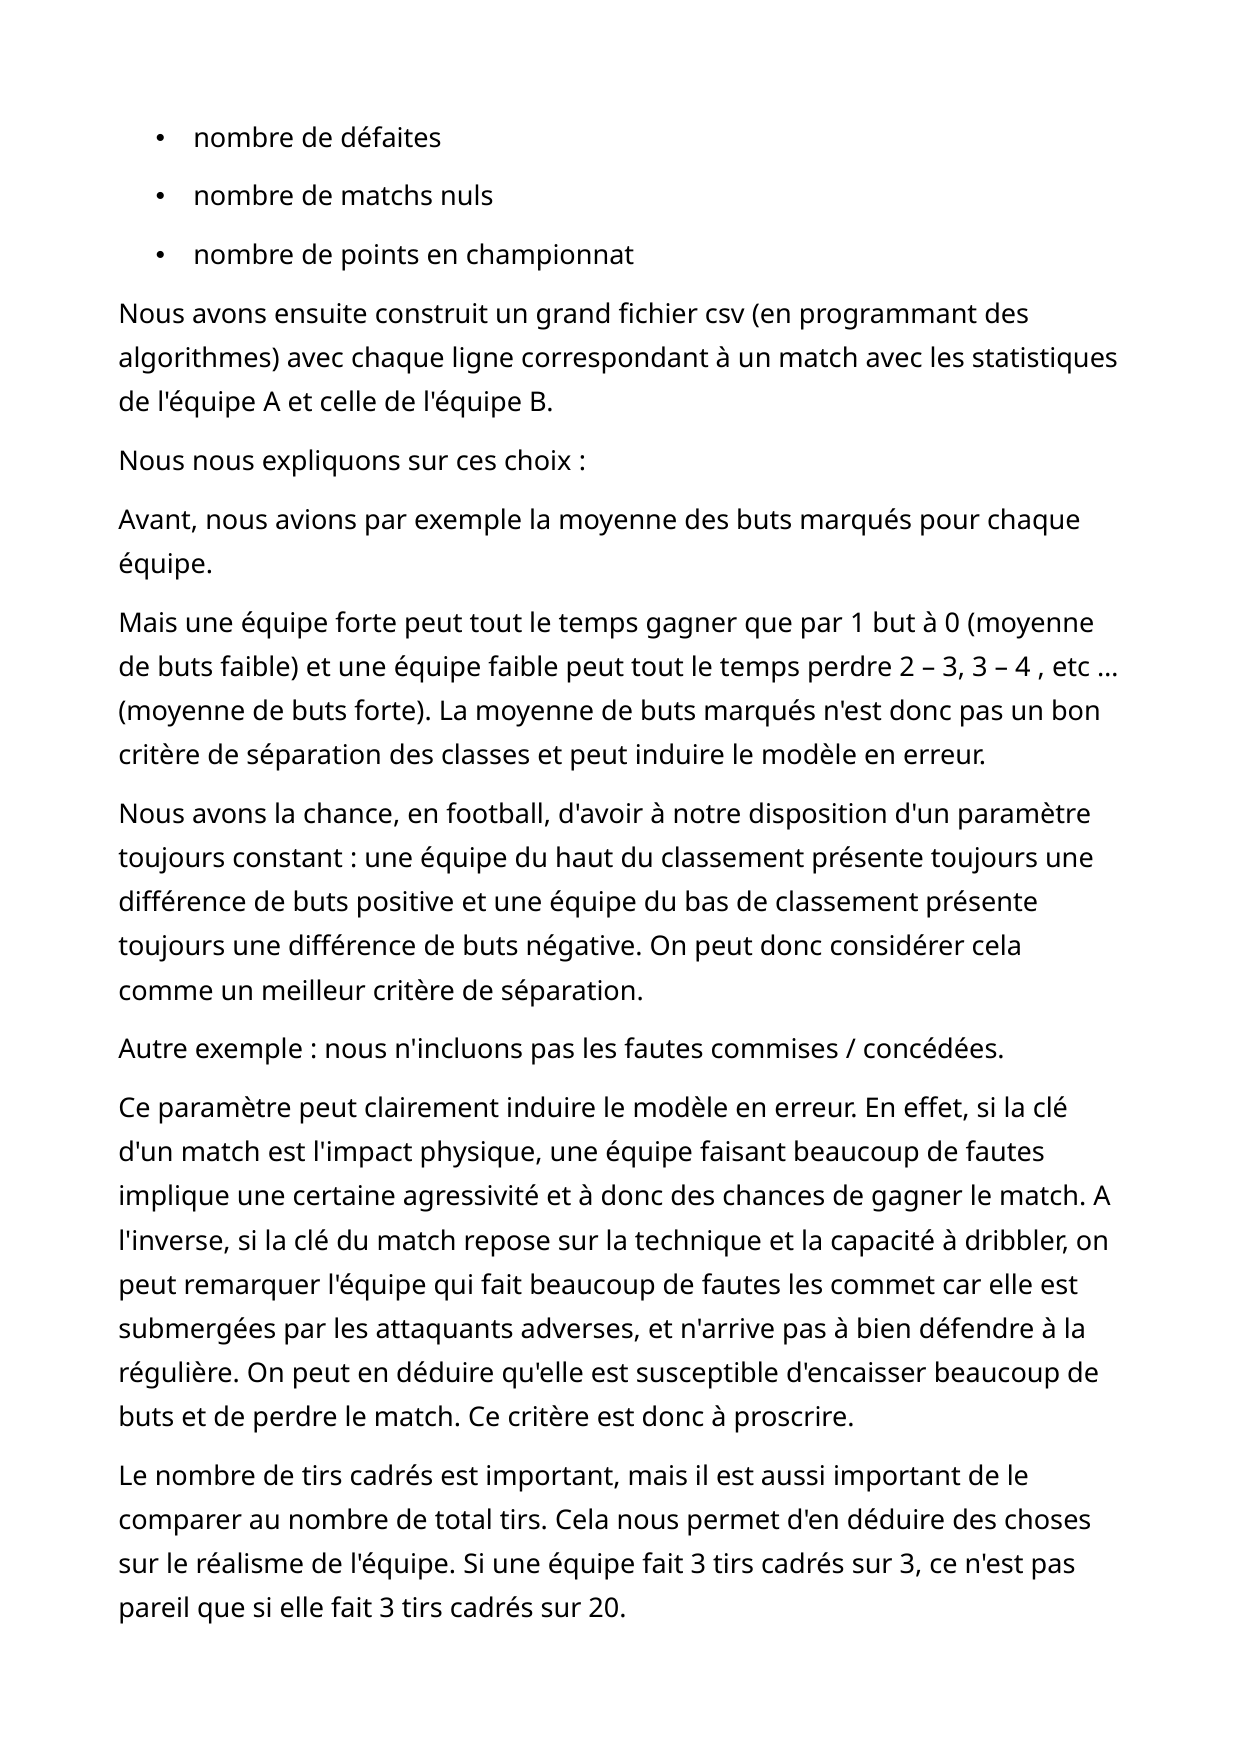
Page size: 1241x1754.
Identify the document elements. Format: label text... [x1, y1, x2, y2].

text Autre exemple : nous n'incluons pas les fautes commises / concédées. [118, 1030, 1122, 1067]
text Ce paramètre peut clairement induire le modèle en erreur. En effet, si la clé d'un match est l'impact physique, une équipe faisant beaucoup de fautes implique une certaine agressivité et à donc des chances de gagner le match. A l'inverse, si la clé du match repose sur la technique et la capacité à dribbler, on peut remarquer l'équipe qui fait beaucoup de fautes les commet car elle est submergées par les attaquants adverses, et n'arrive pas à bien défendre à la régulière. On peut en déduire qu'elle est susceptible d'encaisser beaucoup de buts et de perdre le match. Ce critère est donc à proscrire. [118, 1088, 1122, 1434]
list nombre de défaites [156, 118, 1122, 155]
text Nous nous expliquons sur ces choix : [118, 441, 1122, 478]
text Mais une équipe forte peut tout le temps gagner que par 1 but à 0 (moyenne de buts faible) et une équipe faible peut tout le temps perdre 2 – 3, 3 – 4 , etc … (moyenne de buts forte). La moyenne de buts marqués n'est donc pas un bon critère de séparation des classes et peut induire le modèle en erreur. [118, 603, 1122, 772]
text Le nombre de tirs cadrés est important, mais il est aussi important de le comparer au nombre de total tirs. Cela nous permet d'en déduire des choses sur le réalisme de l'équipe. Si une équipe fait 3 tirs cadrés sur 3, ce n'est pas pareil que si elle fait 3 tirs cadrés sur 20. [118, 1456, 1122, 1626]
list nombre de points en championnat [156, 236, 1122, 272]
text Nous avons ensuite construit un grand fichier csv (en programmant des algorithmes) avec chaque ligne correspondant à un match avec les statistiques de l'équipe A et celle de l'équipe B. [118, 294, 1122, 419]
list nombre de matchs nuls [156, 177, 1122, 214]
text Avant, nous avions par exemple la moyenne des buts marqués pour chaque équipe. [118, 500, 1122, 581]
text Nous avons la chance, en football, d'avoir à notre disposition d'un paramètre toujours constant : une équipe du haut du classement présente toujours une différence de buts positive et une équipe du bas de classement présente toujours une différence de buts négative. On peut donc considérer cela comme un meilleur critère de séparation. [118, 794, 1122, 1008]
